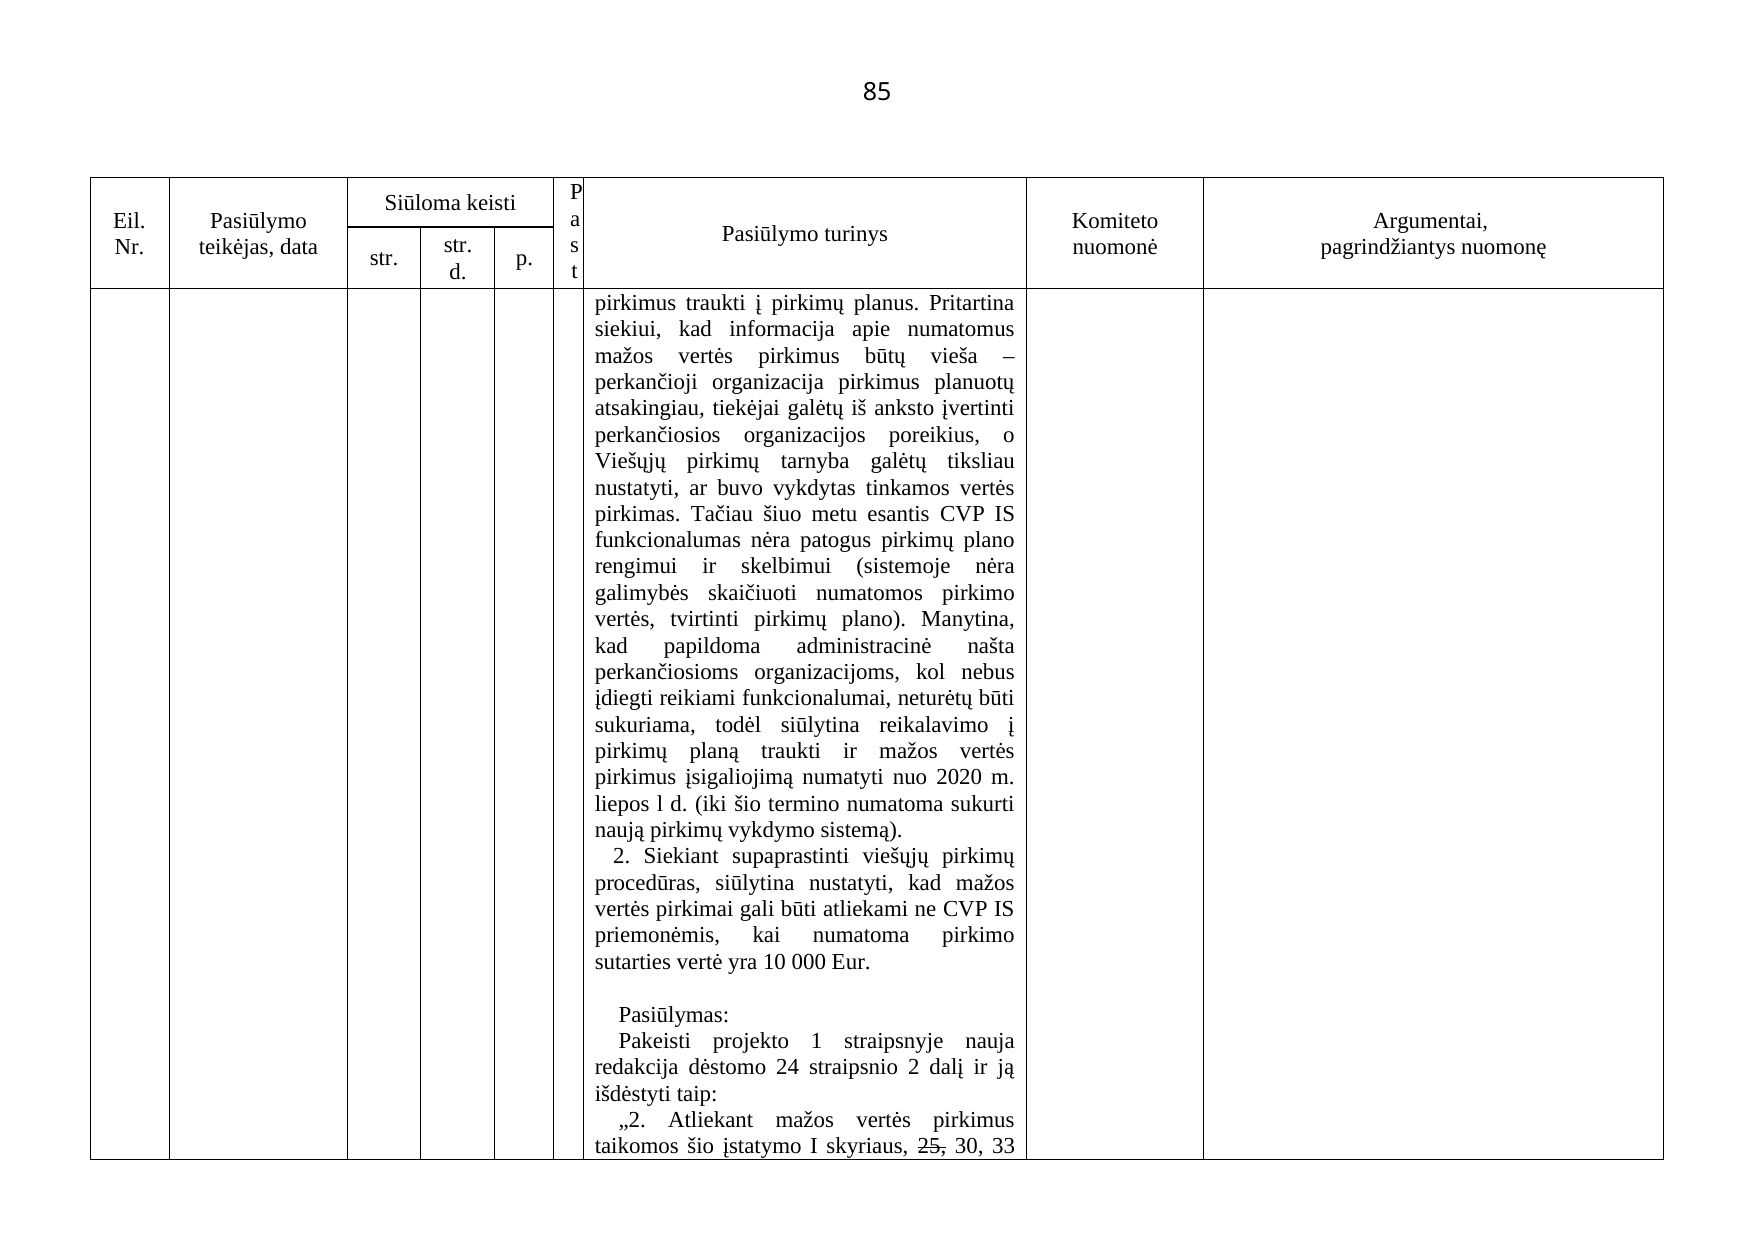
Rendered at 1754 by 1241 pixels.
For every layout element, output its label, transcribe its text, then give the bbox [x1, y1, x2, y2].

table_cell str. [348, 228, 420, 288]
table_cell [554, 289, 583, 1159]
table_cell [170, 289, 347, 1159]
table_cell [495, 289, 553, 1159]
table_cell p. [495, 228, 553, 288]
table_header Siūloma keisti [348, 178, 553, 226]
table_cell str. d. [421, 228, 494, 288]
table_header Argumentai, pagrindžiantys nuomonę [1204, 178, 1663, 288]
table_header Pastabos [554, 178, 583, 288]
table_header Komiteto nuomonė [1027, 178, 1203, 288]
table_cell [91, 289, 169, 1159]
table_cell [1204, 289, 1663, 1159]
table_header Eil. Nr. [91, 178, 169, 288]
table_cell [1027, 289, 1203, 1159]
table_cell pirkimus traukti į pirkimų planus. Pritartina siekiui, kad informacija apie numatomus mažos vertės pirkimus būtų vieša – perkančioji organizacija pirkimus planuotų atsakingiau, tiekėjai galėtų iš anksto įvertinti perkančiosios organizacijos poreikius, o Viešųjų pirkimų tarnyba galėtų tiksliau nustatyti, ar buvo vykdytas tinkamos vertės pirkimas. Tačiau šiuo metu esantis CVP IS funkcionalumas nėra patogus pirkimų plano rengimui ir skelbimui (sistemoje nėra galimybės skaičiuoti numatomos pirkimo vertės, tvirtinti pirkimų plano). Manytina, kad papildoma administracinė našta perkančiosioms organizacijoms, kol nebus įdiegti reikiami funkcionalumai, neturėtų būti sukuriama, todėl siūlytina reikalavimo į pirkimų planą traukti ir mažos vertės pirkimus įsigaliojimą numatyti nuo 2020 m. liepos l d. (iki šio termino numatoma sukurti naują pirkimų vykdymo sistemą). 2. Siekiant supaprastinti viešųjų pirkimų procedūras, siūlytina nustatyti, kad mažos vertės pirkimai gali būti atliekami ne CVP IS priemonėmis, kai numatoma pirkimo sutarties vertė yra 10 000 Eur. Pasiūlymas: Pakeisti projekto 1 straipsnyje nauja redakcija dėstomo 24 straipsnio 2 dalį ir ją išdėstyti taip: „2. Atliekant mažos vertės pirkimus taikomos šio įstatymo I skyriaus, 25, 30, 33 [584, 289, 1026, 1159]
table_cell [348, 289, 420, 1159]
table_header Pasiūlymo teikėjas, data [170, 178, 347, 288]
table_header Pasiūlymo turinys [584, 178, 1026, 288]
table_cell [421, 289, 494, 1159]
